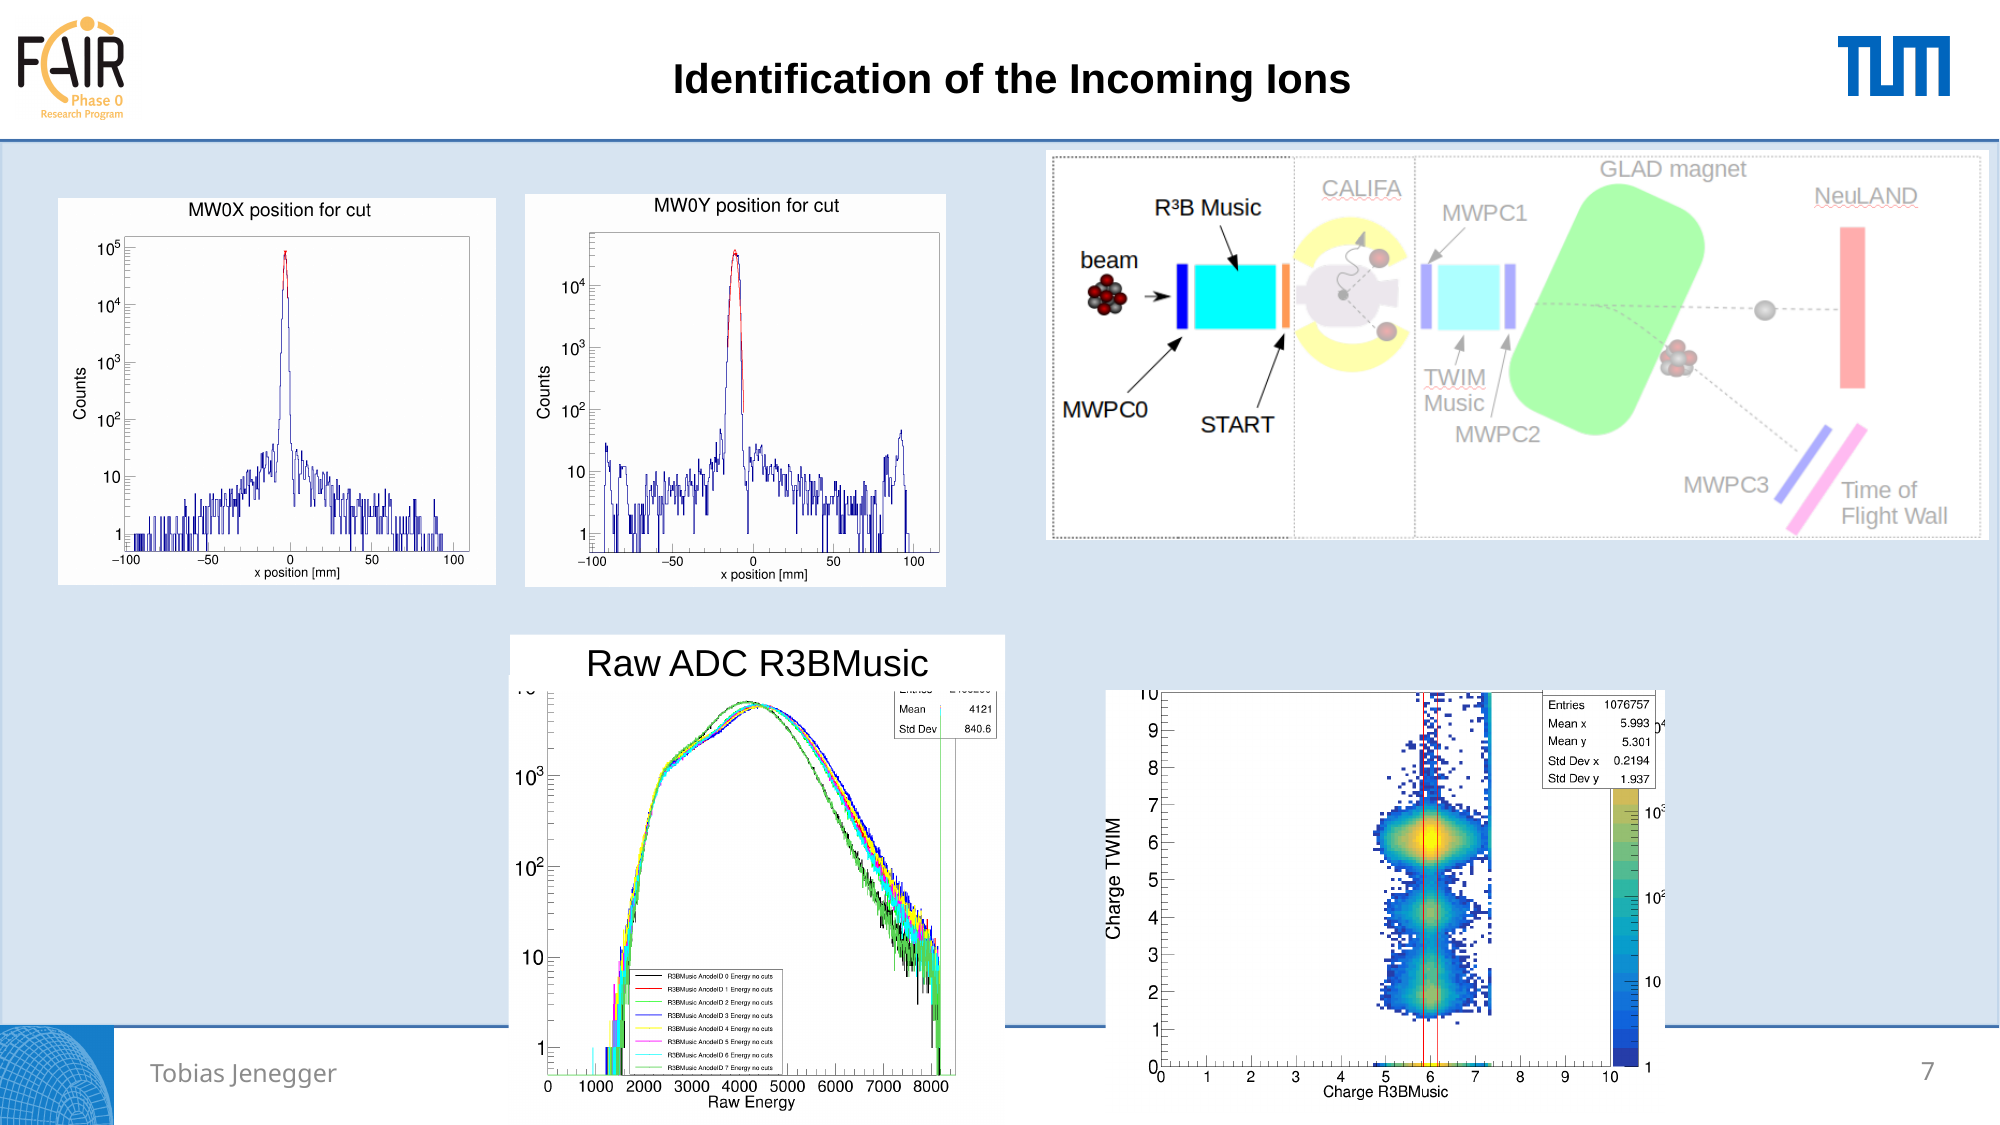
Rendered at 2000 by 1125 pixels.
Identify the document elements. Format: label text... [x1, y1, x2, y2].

picture [15, 15, 142, 120]
text_box Raw ADC R3BMusic [510, 634, 1006, 692]
picture [525, 194, 946, 587]
picture [58, 198, 496, 586]
picture [1046, 150, 1290, 540]
text_box [1290, 150, 1989, 540]
picture [1838, 36, 1950, 96]
text_box Identification of the Incoming Ions [420, 48, 1606, 110]
picture [1105, 690, 1666, 1113]
picture [0, 1025, 114, 1125]
picture [508, 675, 1006, 1125]
